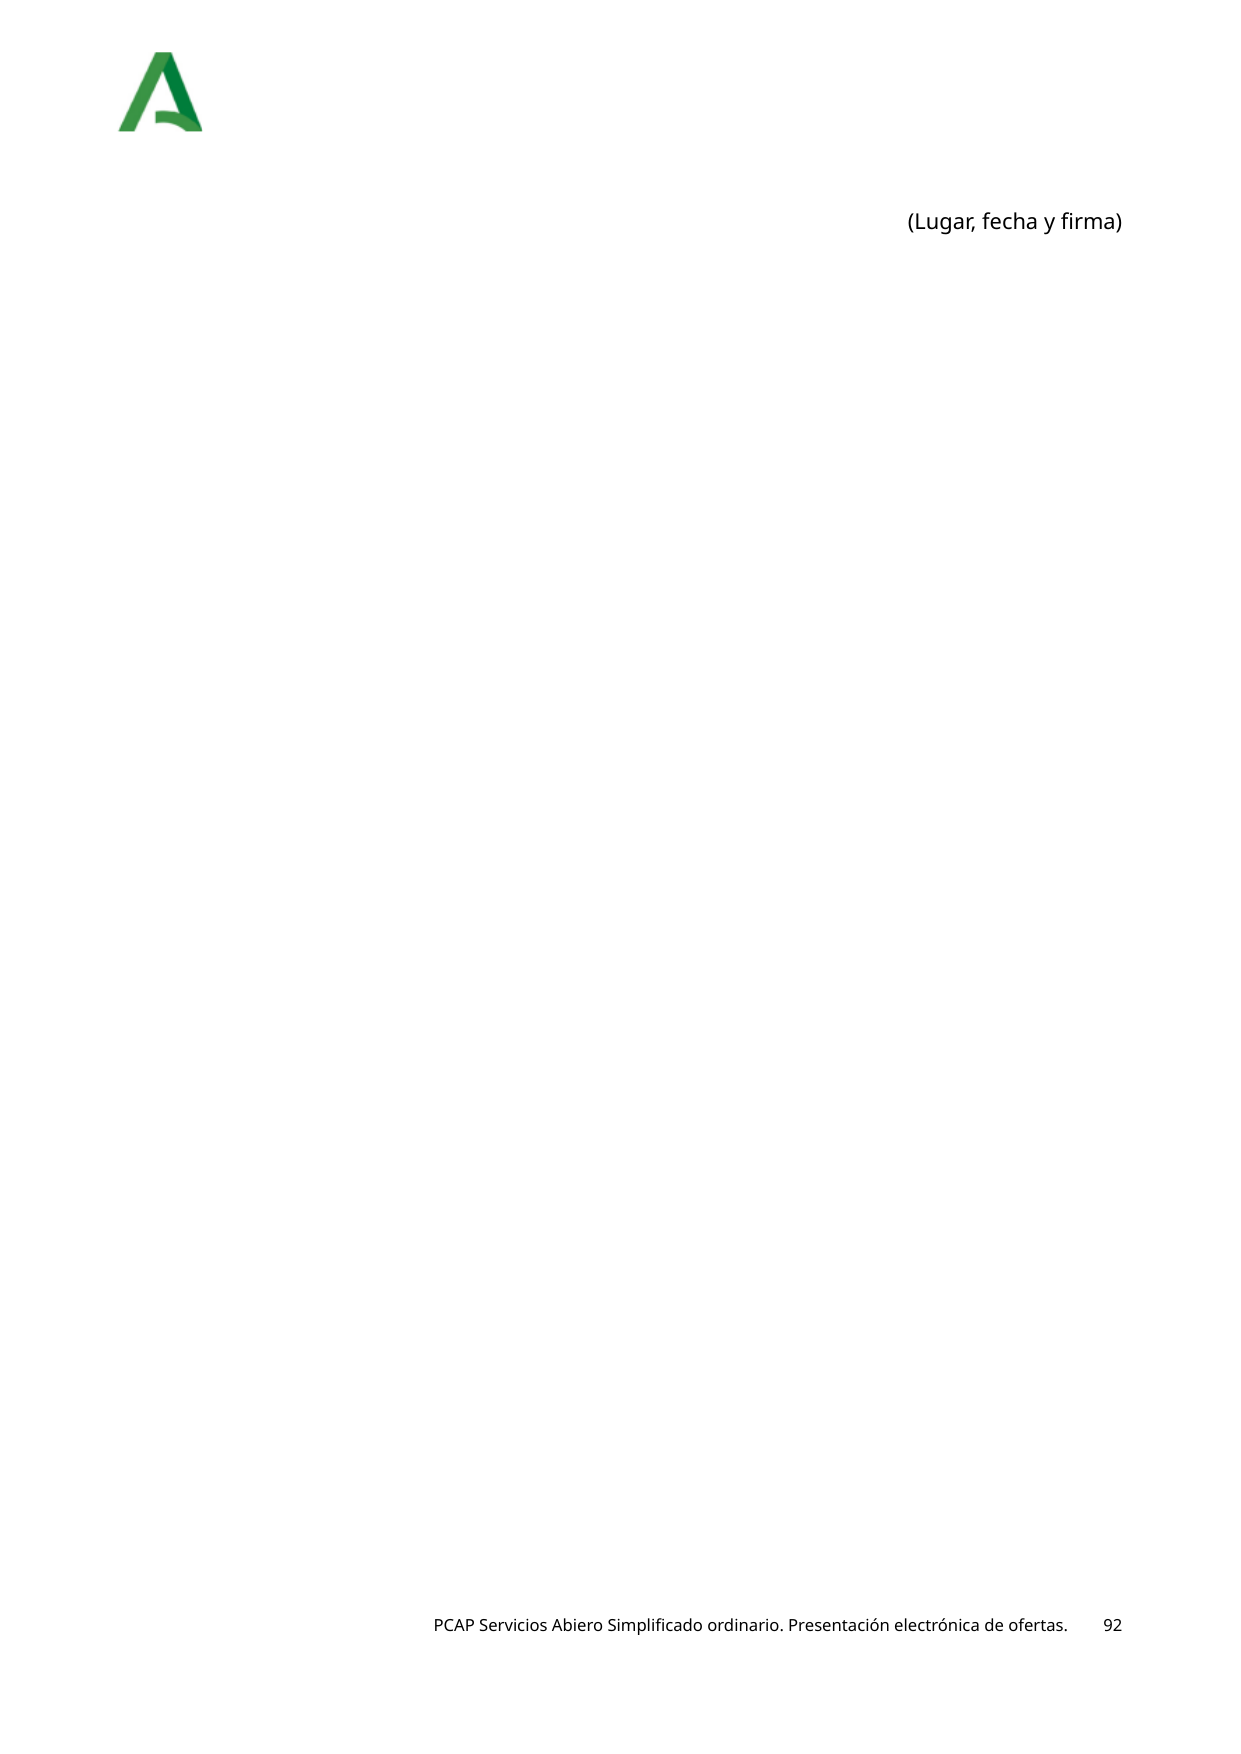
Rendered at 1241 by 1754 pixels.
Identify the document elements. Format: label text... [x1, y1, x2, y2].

text (Lugar, fecha y firma) [118, 206, 1122, 236]
picture [171, 9, 203, 151]
